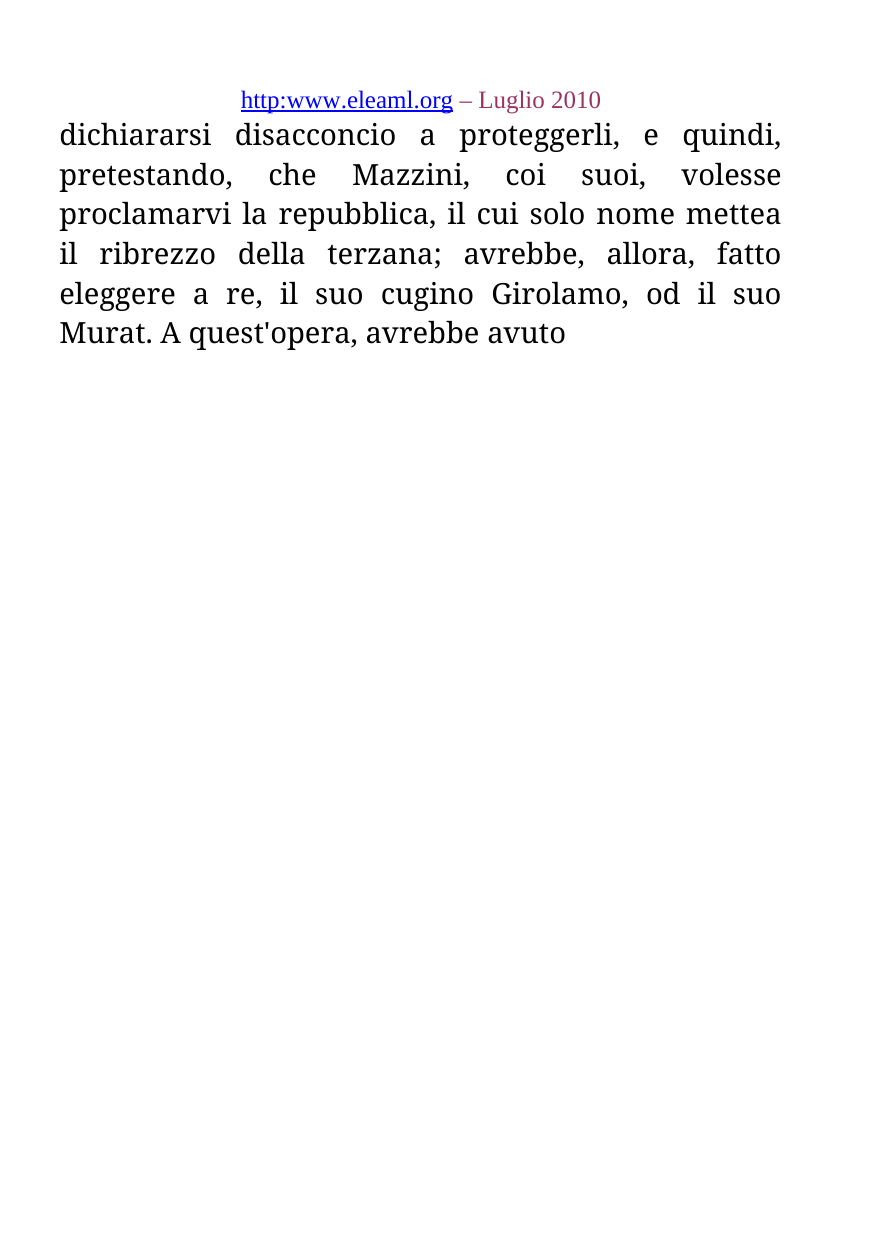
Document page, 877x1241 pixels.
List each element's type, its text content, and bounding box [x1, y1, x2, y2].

text dichiararsi disacconcio a proteggerli, e quindi, pretestando, che Mazzini, coi suoi, volesse proclamarvi la repubblica, il cui solo nome mettea il ribrezzo della terzana; avrebbe, allora, fatto eleggere a re, il suo cugino Girolamo, od il suo Murat. A quest'opera, avrebbe avuto [59, 114, 782, 352]
